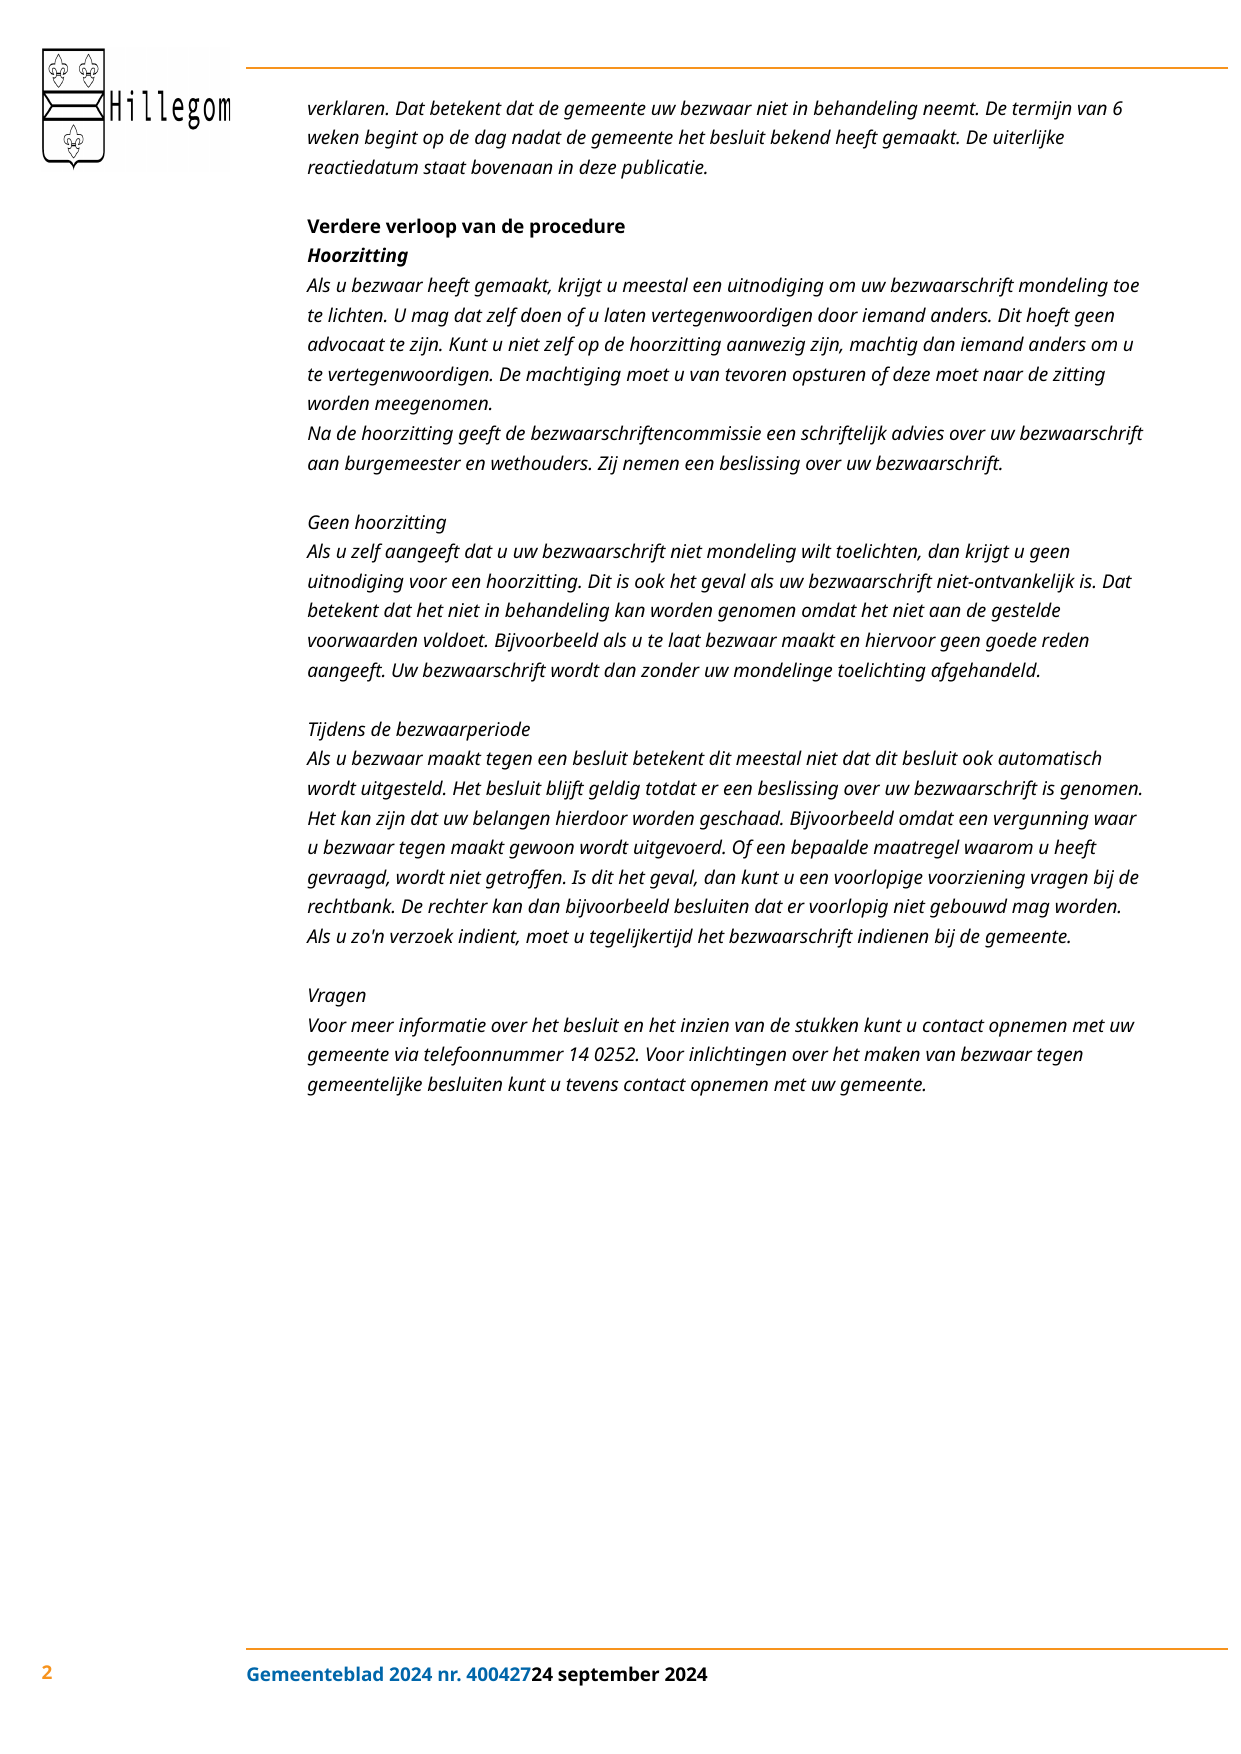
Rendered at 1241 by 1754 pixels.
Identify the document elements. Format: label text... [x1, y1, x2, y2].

list Vragen [248, 982, 1152, 1008]
list Als u zelf aangeeft dat u uw bezwaarschrift niet mondeling wilt toelichten, dan krijgt u geen uitnodiging voor een hoorzitting. Dit is ook het geval als uw bezwaarschrift niet-ontvankelijk is. Dat betekent dat het niet in behandeling kan worden genomen omdat het niet aan de gestelde voorwaarden voldoet. Bijvoorbeeld als u te laat bezwaar maakt en hiervoor geen goede reden aangeeft. Uw bezwaarschrift wordt dan zonder uw mondelinge toelichting afgehandeld. [248, 538, 1152, 683]
list Als u bezwaar heeft gemaakt, krijgt u meestal een uitnodiging om uw bezwaarschrift mondeling toe te lichten. U mag dat zelf doen of u laten vertegenwoordigen door iemand anders. Dit hoeft geen advocaat te zijn. Kunt u niet zelf op de hoorzitting aanwezig zijn, machtig dan iemand anders om u te vertegenwoordigen. De machtiging moet u van tevoren opsturen of deze moet naar de zitting worden meegenomen. [248, 272, 1152, 416]
list Voor meer informatie over het besluit en het inzien van de stukken kunt u contact opnemen met uw gemeente via telefoonnummer 14 0252. Voor inlichtingen over het maken van bezwaar tegen gemeentelijke besluiten kunt u tevens contact opnemen met uw gemeente. [248, 1012, 1152, 1097]
list Geen hoorzitting [248, 509, 1152, 535]
picture [41, 47, 231, 172]
list Tijdens de bezwaarperiode [248, 716, 1152, 742]
list Als u bezwaar maakt tegen een besluit betekent dit meestal niet dat dit besluit ook automatisch wordt uitgesteld. Het besluit blijft geldig totdat er een beslissing over uw bezwaarschrift is genomen. Het kan zijn dat uw belangen hierdoor worden geschaad. Bijvoorbeeld omdat een vergunning waar u bezwaar tegen maakt gewoon wordt uitgevoerd. Of een bepaalde maatregel waarom u heeft gevraagd, wordt niet getroffen. Is dit het geval, dan kunt u een voorlopige voorziening vragen bij de rechtbank. De rechter kan dan bijvoorbeeld besluiten dat er voorlopig niet gebouwd mag worden. Als u zo'n verzoek indient, moet u tegelijkertijd het bezwaarschrift indienen bij de gemeente. [248, 746, 1152, 949]
list Hoorzitting [248, 243, 1152, 268]
list Na de hoorzitting geeft de bezwaarschriftencommissie een schriftelijk advies over uw bezwaarschrift aan burgemeester en wethouders. Zij nemen een beslissing over uw bezwaarschrift. [248, 420, 1152, 476]
list verklaren. Dat betekent dat de gemeente uw bezwaar niet in behandeling neemt. De termijn van 6 weken begint op de dag nadat de gemeente het besluit bekend heeft gemaakt. De uiterlijke reactiedatum staat bovenaan in deze publicatie. [248, 95, 1152, 180]
list Verdere verloop van de procedure [248, 213, 1152, 239]
